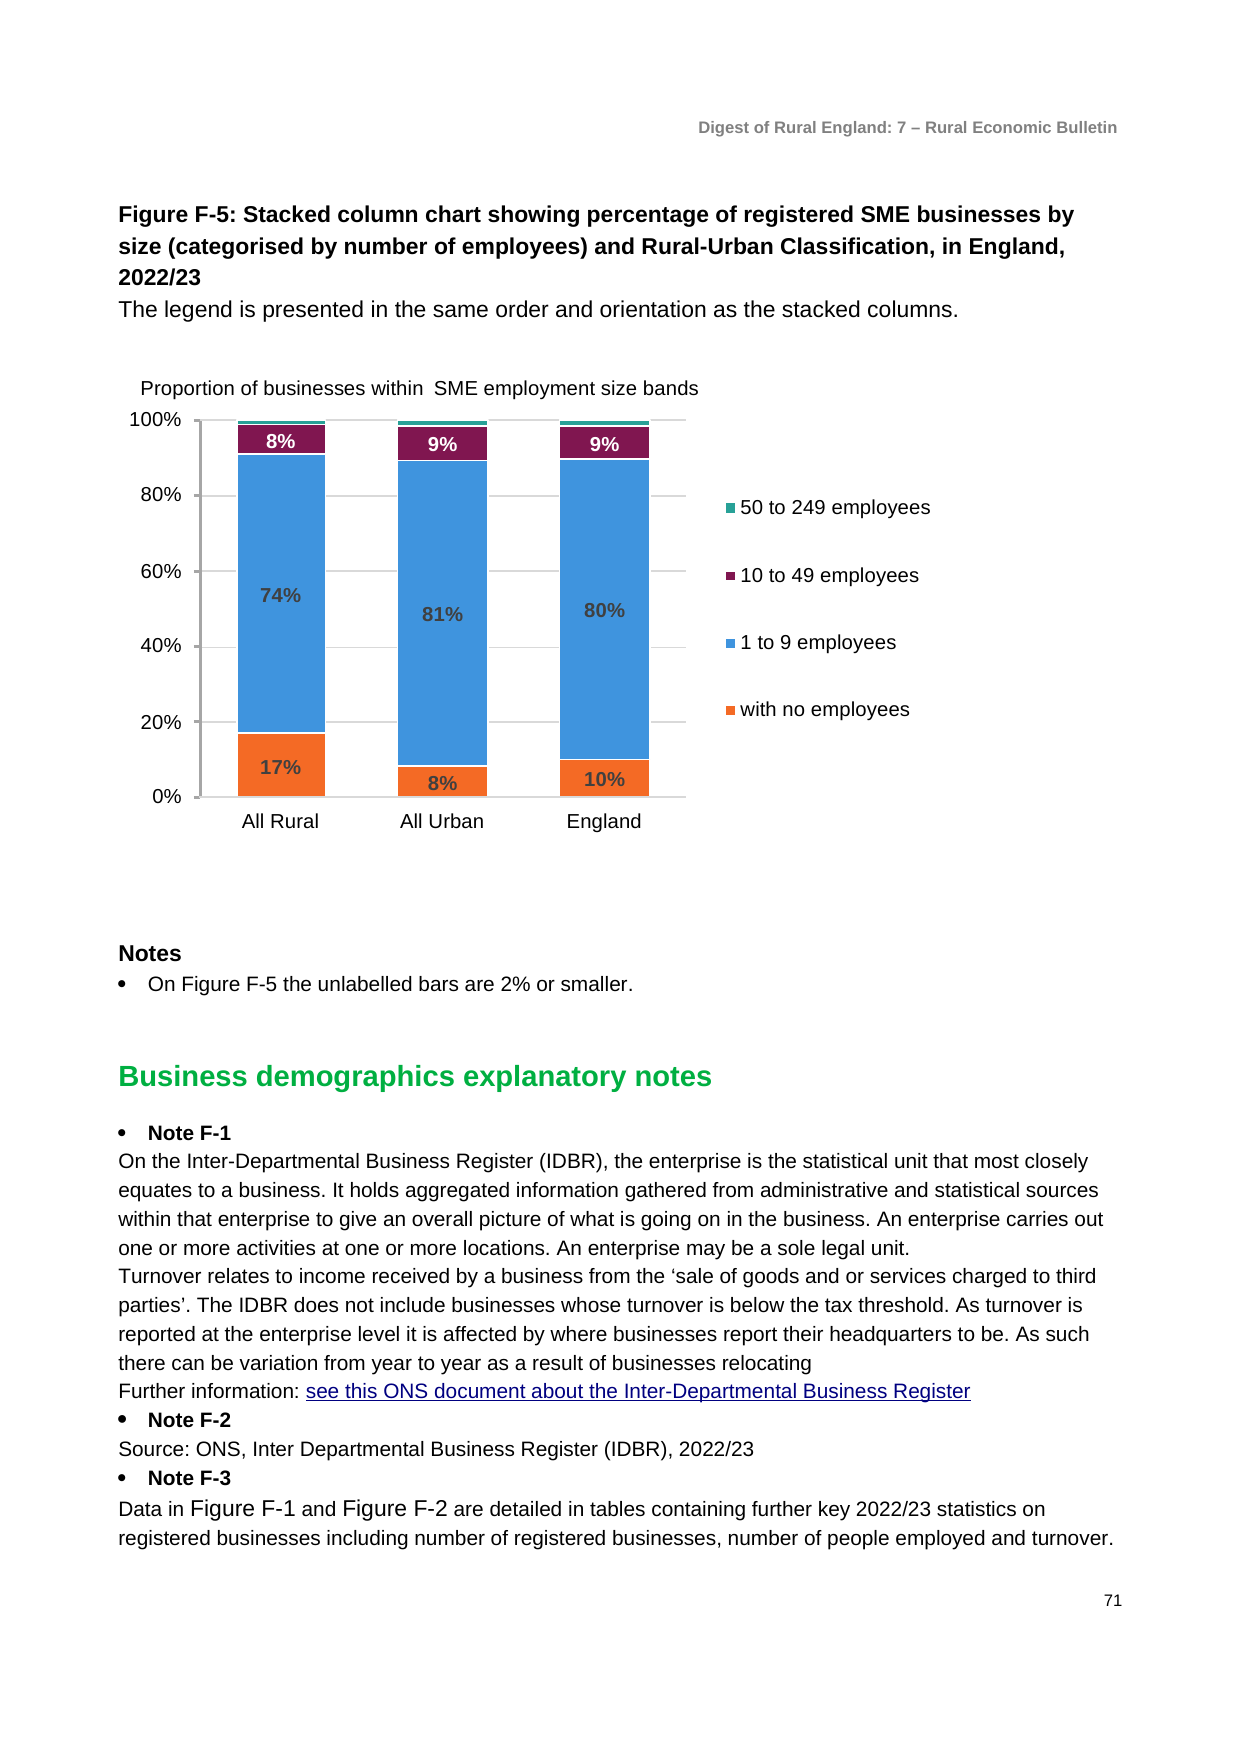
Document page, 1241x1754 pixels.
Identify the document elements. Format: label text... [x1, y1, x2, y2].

list On Figure F-5 the unlabelled bars are 2% or smaller. [118, 972, 1122, 996]
text Data in Figure F‑1 and Figure F‑2 are detailed in tables containing further key 2022/23 statistics on registered businesses including number of registered businesses, number of people employed and turnover. [118, 1495, 1122, 1550]
list Note F-3 [118, 1466, 1122, 1490]
subtitle Business demographics explanatory notes [118, 1059, 1122, 1093]
text Source: ONS, Inter Departmental Business Register (IDBR), 2022/23 [118, 1437, 1122, 1461]
text The legend is presented in the same order and orientation as the stacked columns. [118, 296, 1122, 322]
text Figure F‑5: Stacked column chart showing percentage of registered SME businesses by size (categorised by number of employees) and Rural-Urban Classification, in England, 2022/23 [118, 201, 1122, 291]
list Note F-1 [118, 1120, 1122, 1144]
text Notes [118, 940, 1122, 967]
text Further information: see this ONS document about the Inter-Departmental Business Register [118, 1379, 1122, 1403]
text Turnover relates to income received by a business from the ‘sale of goods and or services charged to third parties’. The IDBR does not include businesses whose turnover is below the tax threshold. As turnover is reported at the enterprise level it is affected by where businesses report their headquarters to be. As such there can be variation from year to year as a result of businesses relocating [118, 1264, 1122, 1374]
list Note F-2 [118, 1408, 1122, 1432]
text On the Inter-Departmental Business Register (IDBR), the enterprise is the statistical unit that most closely equates to a business. It holds aggregated information gathered from administrative and statistical sources within that enterprise to give an overall picture of what is going on in the business. An enterprise carries out one or more activities at one or more locations. An enterprise may be a sole legal unit. [118, 1149, 1122, 1259]
